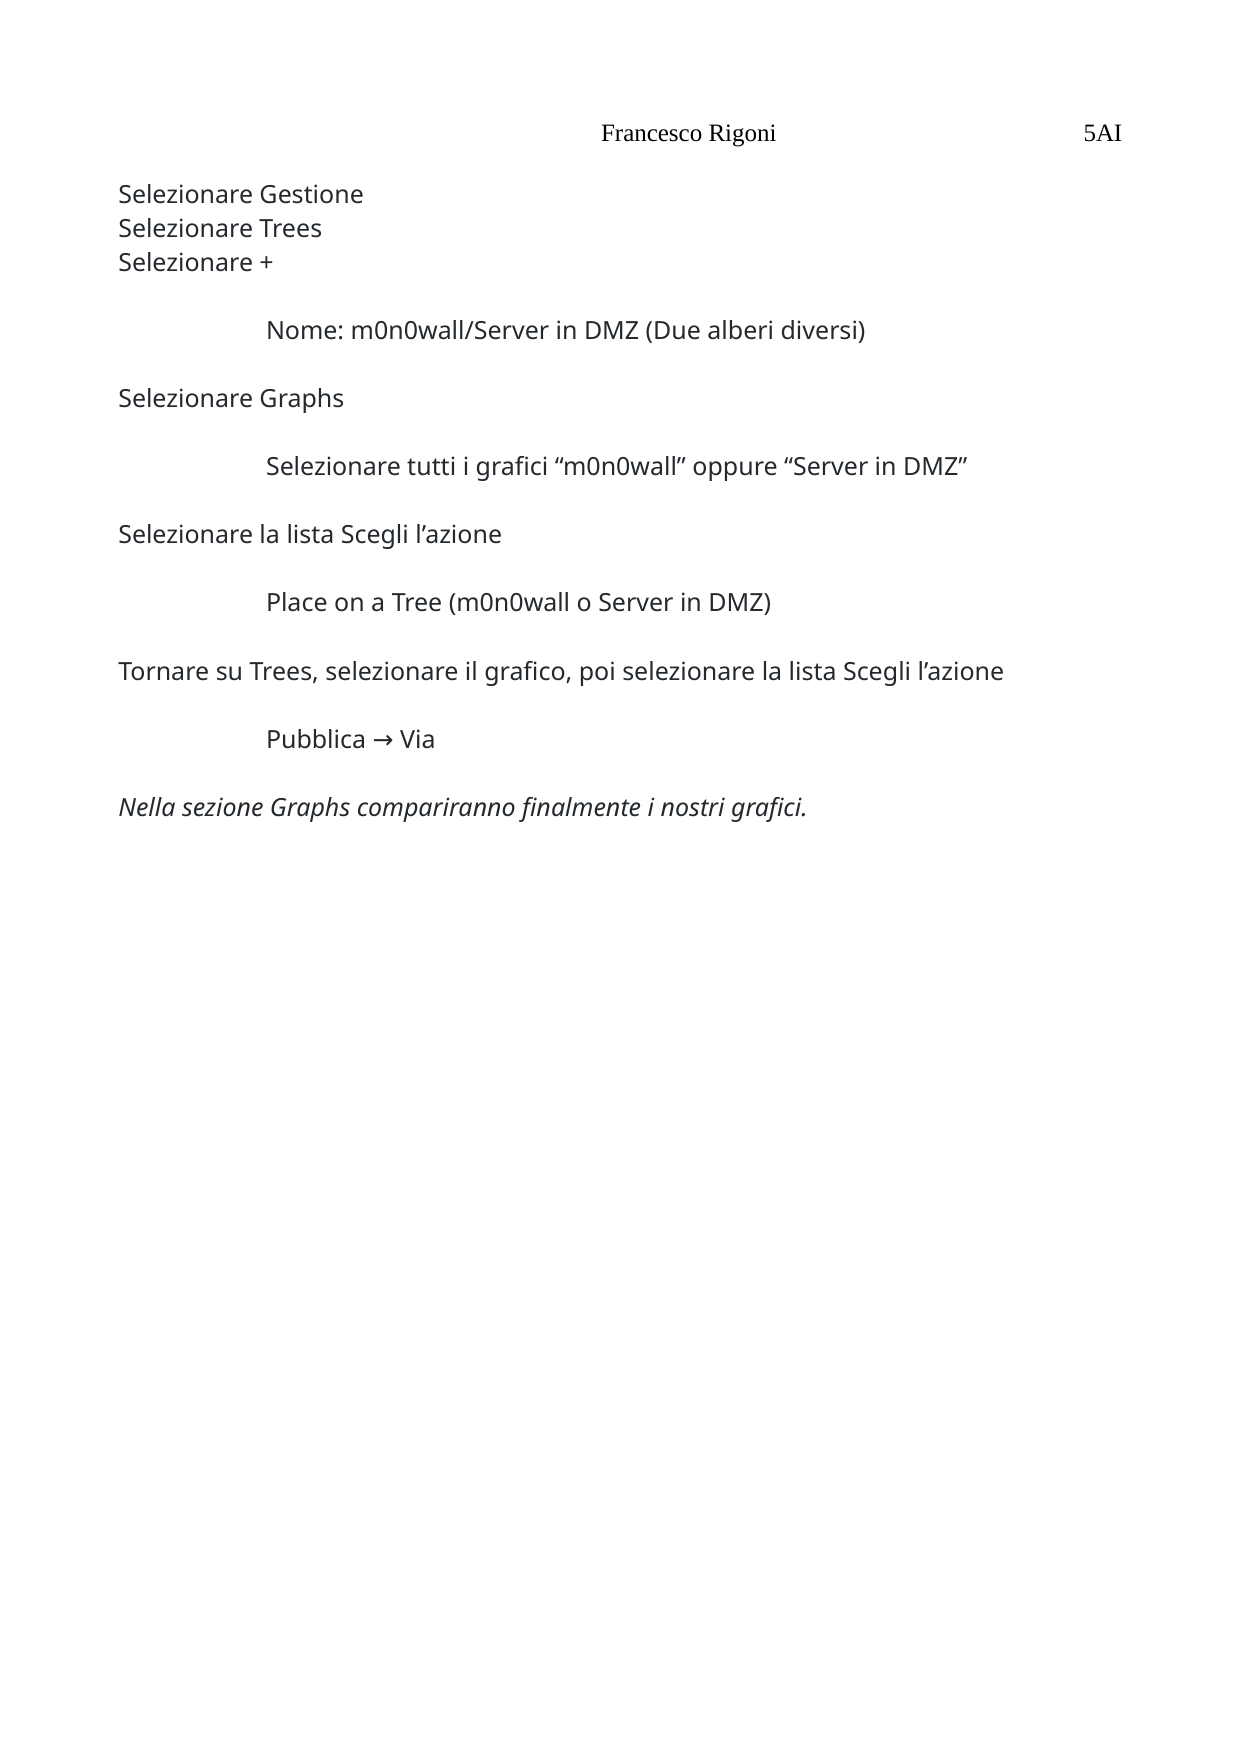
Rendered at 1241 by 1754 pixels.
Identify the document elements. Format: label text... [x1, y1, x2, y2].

text Nella sezione Graphs compariranno finalmente i nostri grafici. [118, 789, 1122, 823]
text Selezionare Graphs [118, 381, 1122, 415]
text Selezionare tutti i grafici “m0n0wall” oppure “Server in DMZ” [118, 449, 1122, 483]
text Place on a Tree (m0n0wall o Server in DMZ) [118, 585, 1122, 619]
text Tornare su Trees, selezionare il grafico, poi selezionare la lista Scegli l’azione [118, 653, 1122, 687]
text Selezionare la lista Scegli l’azione [118, 517, 1122, 551]
text Selezionare + [118, 244, 1122, 278]
text Pubblica → Via [118, 721, 1122, 755]
text Selezionare Gestione [118, 176, 1122, 210]
text Selezionare Trees [118, 210, 1122, 244]
text Nome: m0n0wall/Server in DMZ (Due alberi diversi) [118, 313, 1122, 347]
